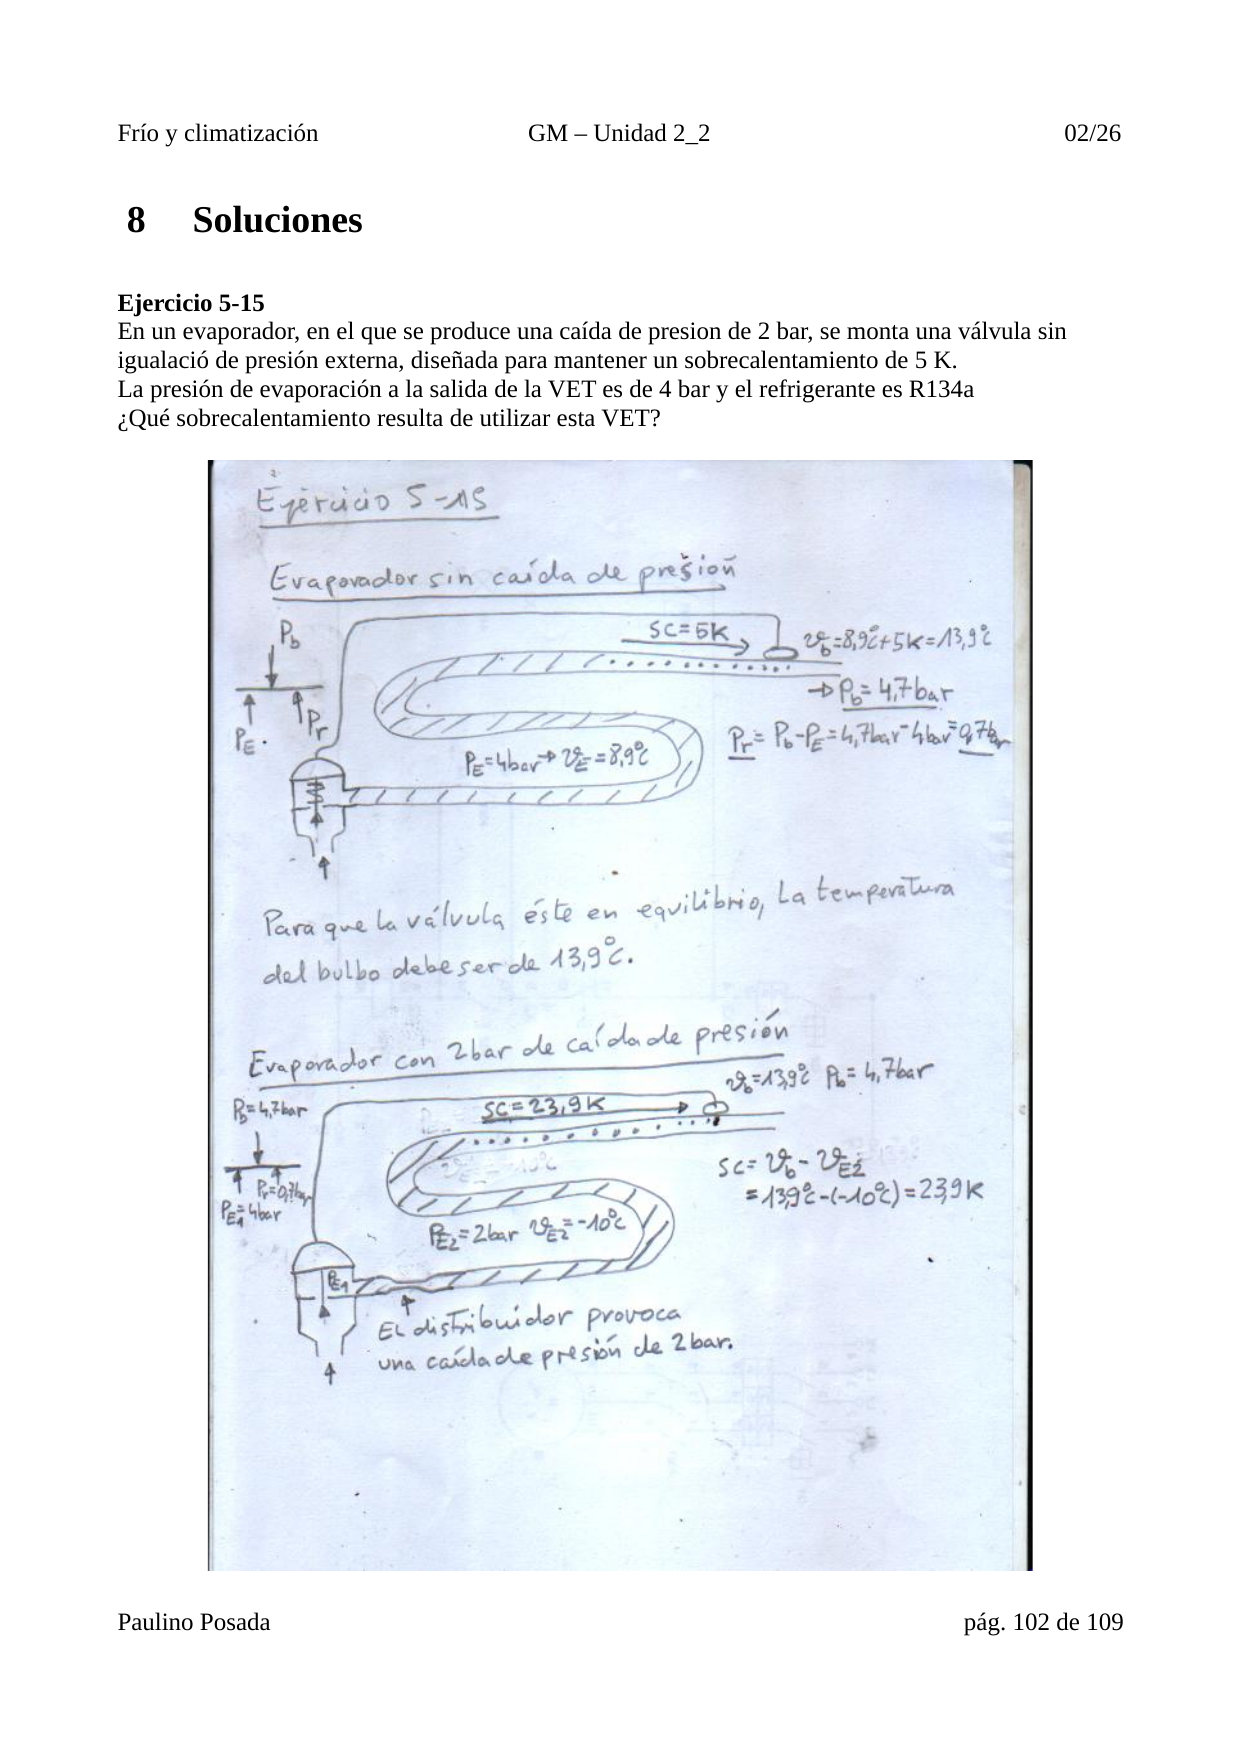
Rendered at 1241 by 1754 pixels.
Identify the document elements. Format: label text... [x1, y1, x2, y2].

text La presión de evaporación a la salida de la VET es de 4 bar y el refrigerante es R134a [5, 374, 1123, 403]
picture [207, 460, 1033, 1571]
text Ejercicio 5-15 [5, 288, 1123, 316]
subtitle Soluciones [117, 197, 1123, 241]
text En un evaporador, en el que se produce una caída de presion de 2 bar, se monta una válvula sin igualació de presión externa, diseñada para mantener un sobrecalentamiento de 5 K. [5, 316, 1123, 374]
text ¿Qué sobrecalentamiento resulta de utilizar esta VET? [5, 403, 1123, 431]
